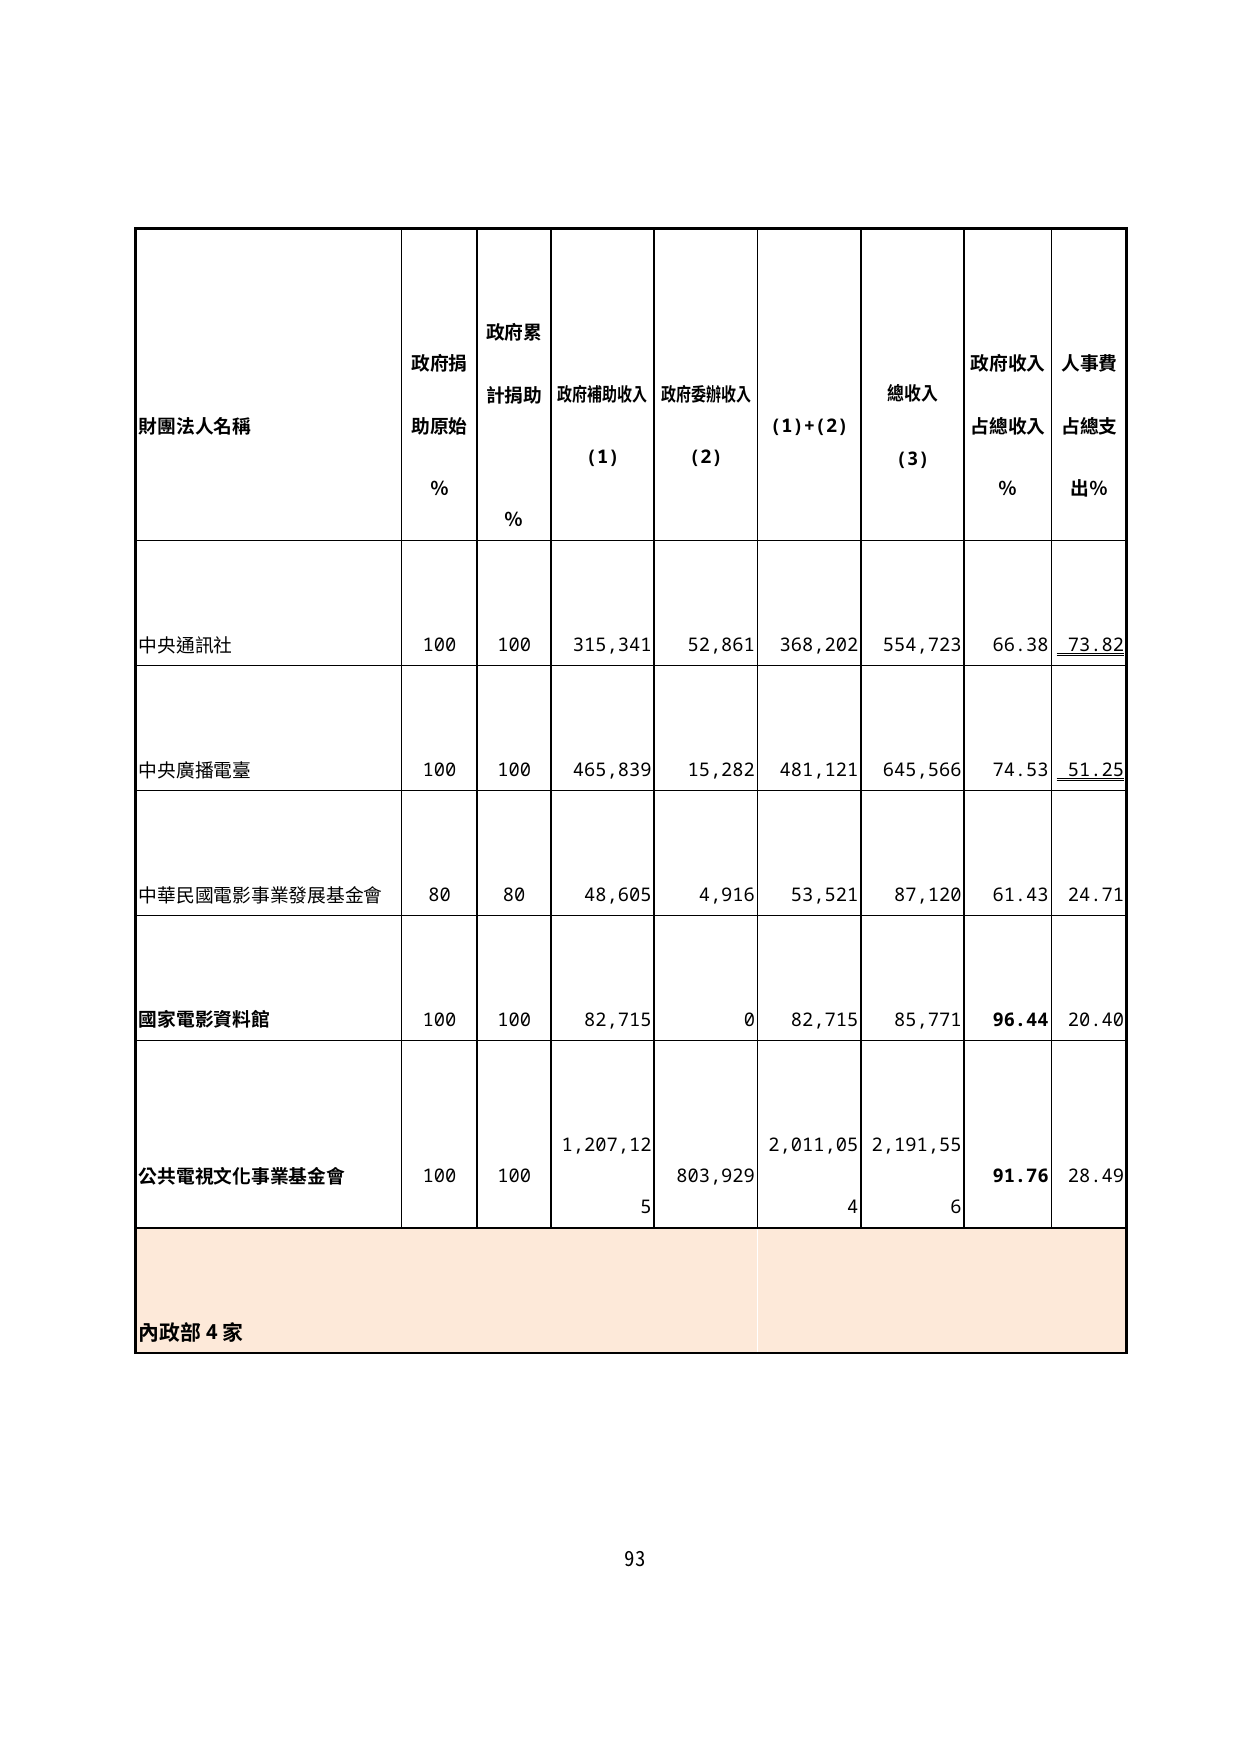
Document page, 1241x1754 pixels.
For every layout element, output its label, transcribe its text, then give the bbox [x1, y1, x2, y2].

table_cell 100 [478, 1041, 550, 1227]
table_cell [477, 1229, 551, 1352]
table_cell 368,202 [758, 541, 860, 665]
table_cell 73.82 [1052, 541, 1125, 665]
table_cell 中華民國電影事業發展基金會 [137, 791, 401, 915]
table_cell [402, 1229, 477, 1352]
table_cell 74.53 [965, 666, 1051, 790]
table_cell 82,715 [552, 916, 653, 1040]
table_cell 100 [402, 916, 476, 1040]
table_header 人事費占總支出％ [1052, 230, 1125, 539]
table_cell 0 [655, 916, 757, 1040]
table_cell 中央通訊社 [137, 541, 401, 665]
table_cell 4,916 [655, 791, 757, 915]
table_header 財團法人名稱 [137, 230, 401, 539]
table_cell 80 [402, 791, 476, 915]
table_cell 內政部4家 [137, 1229, 402, 1352]
table_cell 96.44 [965, 916, 1051, 1040]
table_cell 2,011,054 [758, 1041, 860, 1227]
table_cell 15,282 [655, 666, 757, 790]
table_cell 28.49 [1052, 1041, 1125, 1227]
table_header 政府捐助原始 ％ [402, 230, 476, 539]
table_header (1)+(2) [758, 230, 860, 539]
table_cell 24.71 [1052, 791, 1125, 915]
table_cell 2,191,556 [862, 1041, 963, 1227]
table_cell 645,566 [862, 666, 963, 790]
table_header 政府累計捐助 ％ [478, 230, 550, 539]
table_cell 100 [478, 916, 550, 1040]
table_cell 481,121 [758, 666, 860, 790]
table_cell 1,207,125 [552, 1041, 653, 1227]
table_cell 國家電影資料館 [137, 916, 401, 1040]
table_cell 80 [478, 791, 550, 915]
table_header 總收入 (3) [862, 230, 963, 539]
table_cell 100 [478, 666, 550, 790]
table_cell 803,929 [655, 1041, 757, 1227]
table_cell 52,861 [655, 541, 757, 665]
table_cell 中央廣播電臺 [137, 666, 401, 790]
table_cell 51.25 [1052, 666, 1125, 790]
table_cell 20.40 [1052, 916, 1125, 1040]
table_cell 66.38 [965, 541, 1051, 665]
table_cell [1051, 1229, 1125, 1352]
table_header 政府收入占總收入％ [965, 230, 1051, 539]
table_cell 554,723 [862, 541, 963, 665]
table_cell 87,120 [862, 791, 963, 915]
table_cell 85,771 [862, 916, 963, 1040]
table_cell 465,839 [552, 666, 653, 790]
table_cell 61.43 [965, 791, 1051, 915]
table_cell [964, 1229, 1051, 1352]
table_header 政府補助收入(1) [552, 230, 653, 539]
table_cell 91.76 [965, 1041, 1051, 1227]
table_cell [654, 1229, 757, 1352]
table_cell 公共電視文化事業基金會 [137, 1041, 401, 1227]
table_cell 53,521 [758, 791, 860, 915]
table_header 政府委辦收入(2) [655, 230, 757, 539]
table_cell 48,605 [552, 791, 653, 915]
table_cell [758, 1229, 861, 1352]
table_cell [861, 1229, 964, 1352]
table_cell 82,715 [758, 916, 860, 1040]
table_cell 100 [478, 541, 550, 665]
table_cell [551, 1229, 654, 1352]
table_cell 100 [402, 666, 476, 790]
table_cell 100 [402, 541, 476, 665]
table_cell 315,341 [552, 541, 653, 665]
table_cell 100 [402, 1041, 476, 1227]
